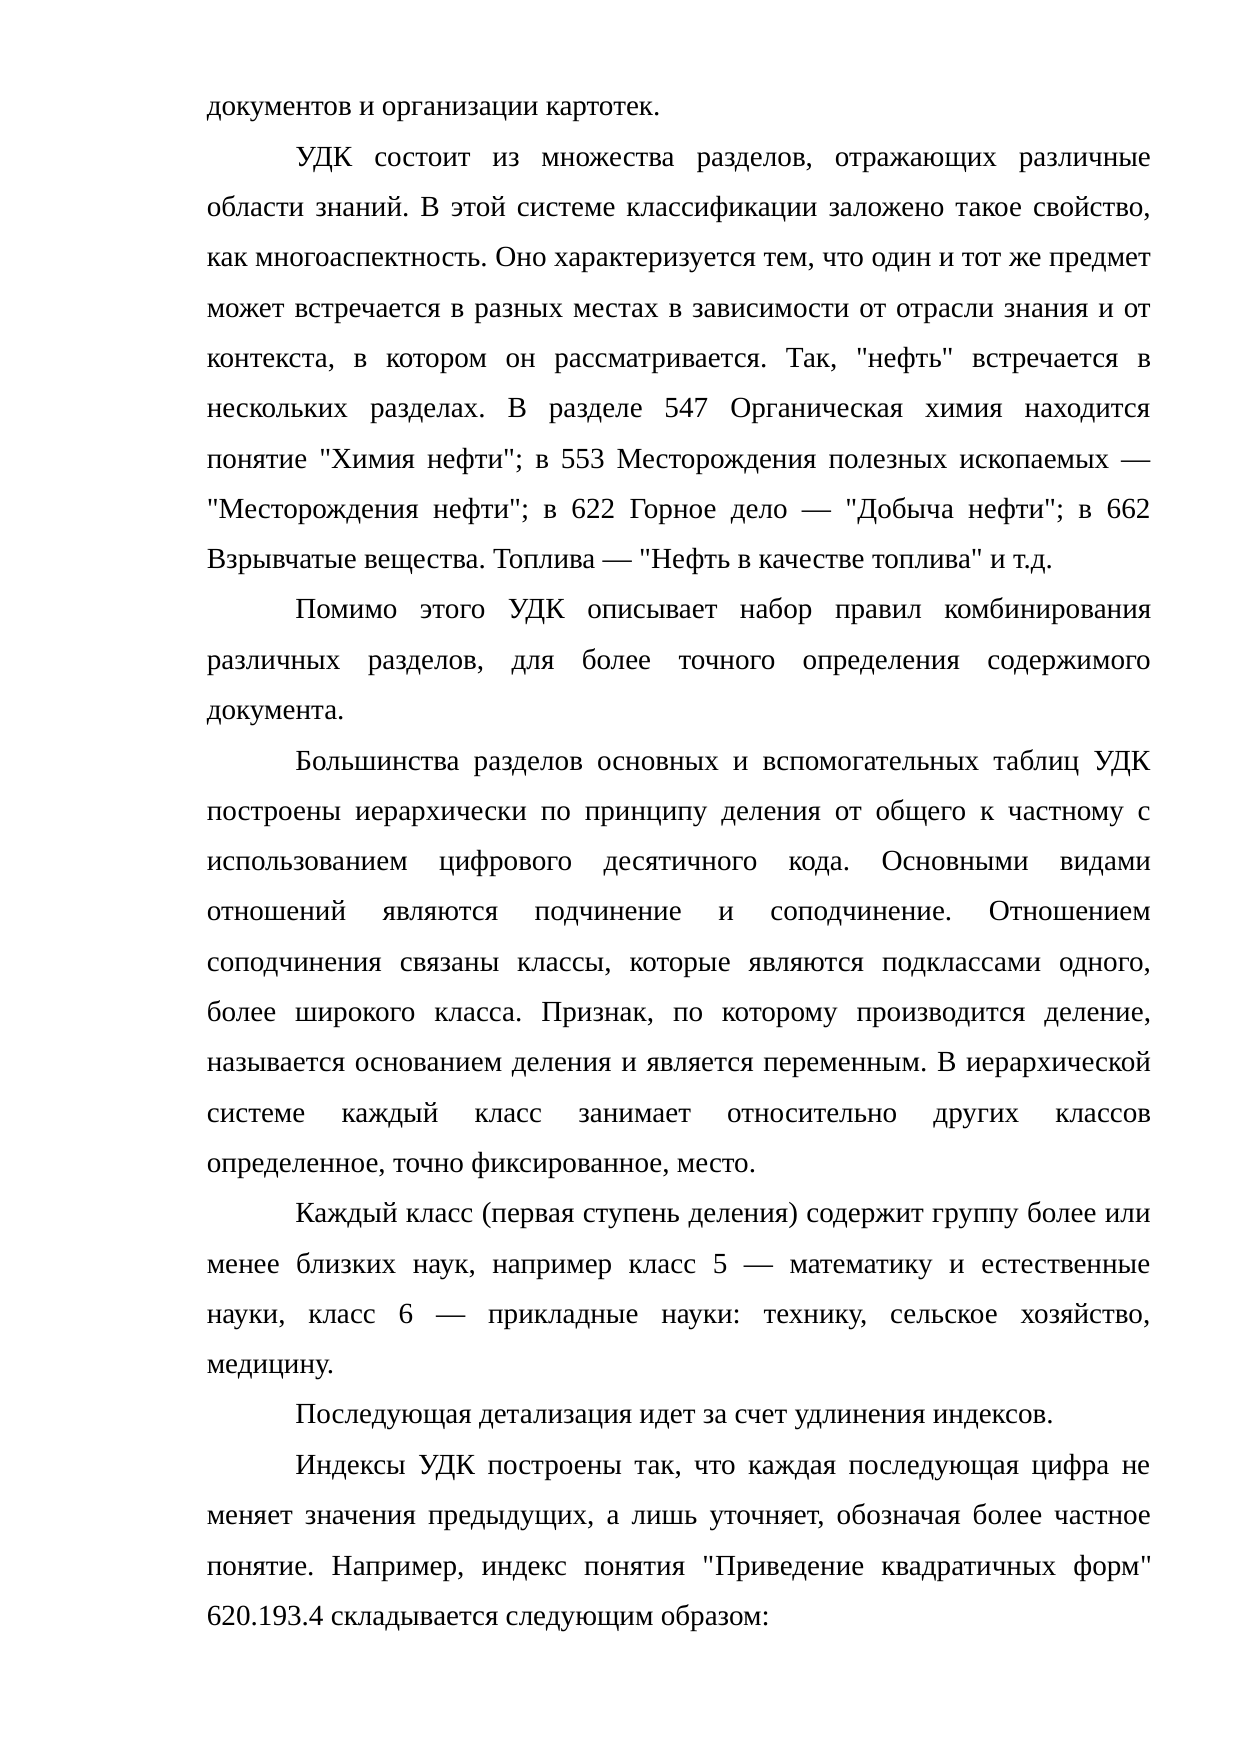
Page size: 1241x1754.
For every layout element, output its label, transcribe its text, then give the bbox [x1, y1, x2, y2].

text Большинства разделов основных и вспомогательных таблиц УДК построены иерархически по принципу деления от общего к частному с использованием цифрового десятичного кода. Основными видами отношений являются подчинение и соподчинение. Отношением соподчинения связаны классы, которые являются подклассами одного, более широкого класса. Признак, по которому производится деление, называется основанием деления и является переменным. В иерархической системе каждый класс занимает относительно других классов определенное, точно фиксированное, место. [207, 743, 1152, 1179]
text документов и организации картотек. [207, 88, 1152, 122]
text Каждый класс (первая ступень деления) содержит группу более или менее близких наук, например класс 5 — математику и естественные науки, класс 6 — прикладные науки: технику, сельское хозяйство, медицину. [207, 1195, 1152, 1380]
text Помимо этого УДК описывает набор правил комбинирования различных разделов, для более точного определения содержимого документа. [207, 592, 1152, 726]
text Последующая детализация идет за счет удлинения индексов. [207, 1397, 1152, 1430]
text Индексы УДК построены так, что каждая последующая цифра не меняет значения предыдущих, а лишь уточняет, обозначая более частное понятие. Например, индекс понятия "Приведение квадратичных форм" 620.193.4 складывается следующим образом: [207, 1447, 1152, 1631]
text УДК состоит из множества разделов, отражающих различные области знаний. В этой системе классификации заложено такое свойство, как многоаспектность. Оно характеризуется тем, что один и тот же предмет может встречается в разных местах в зависимости от отрасли знания и от контекста, в котором он рассматривается. Так, "нефть" встречается в нескольких разделах. В разделе 547 Органическая химия находится понятие "Химия нефти"; в 553 Месторождения полезных ископаемых — "Месторождения нефти"; в 622 Горное дело — "Добыча нефти"; в 662 Взрывчатые вещества. Топлива — "Нефть в качестве топлива" и т.д. [207, 139, 1152, 575]
